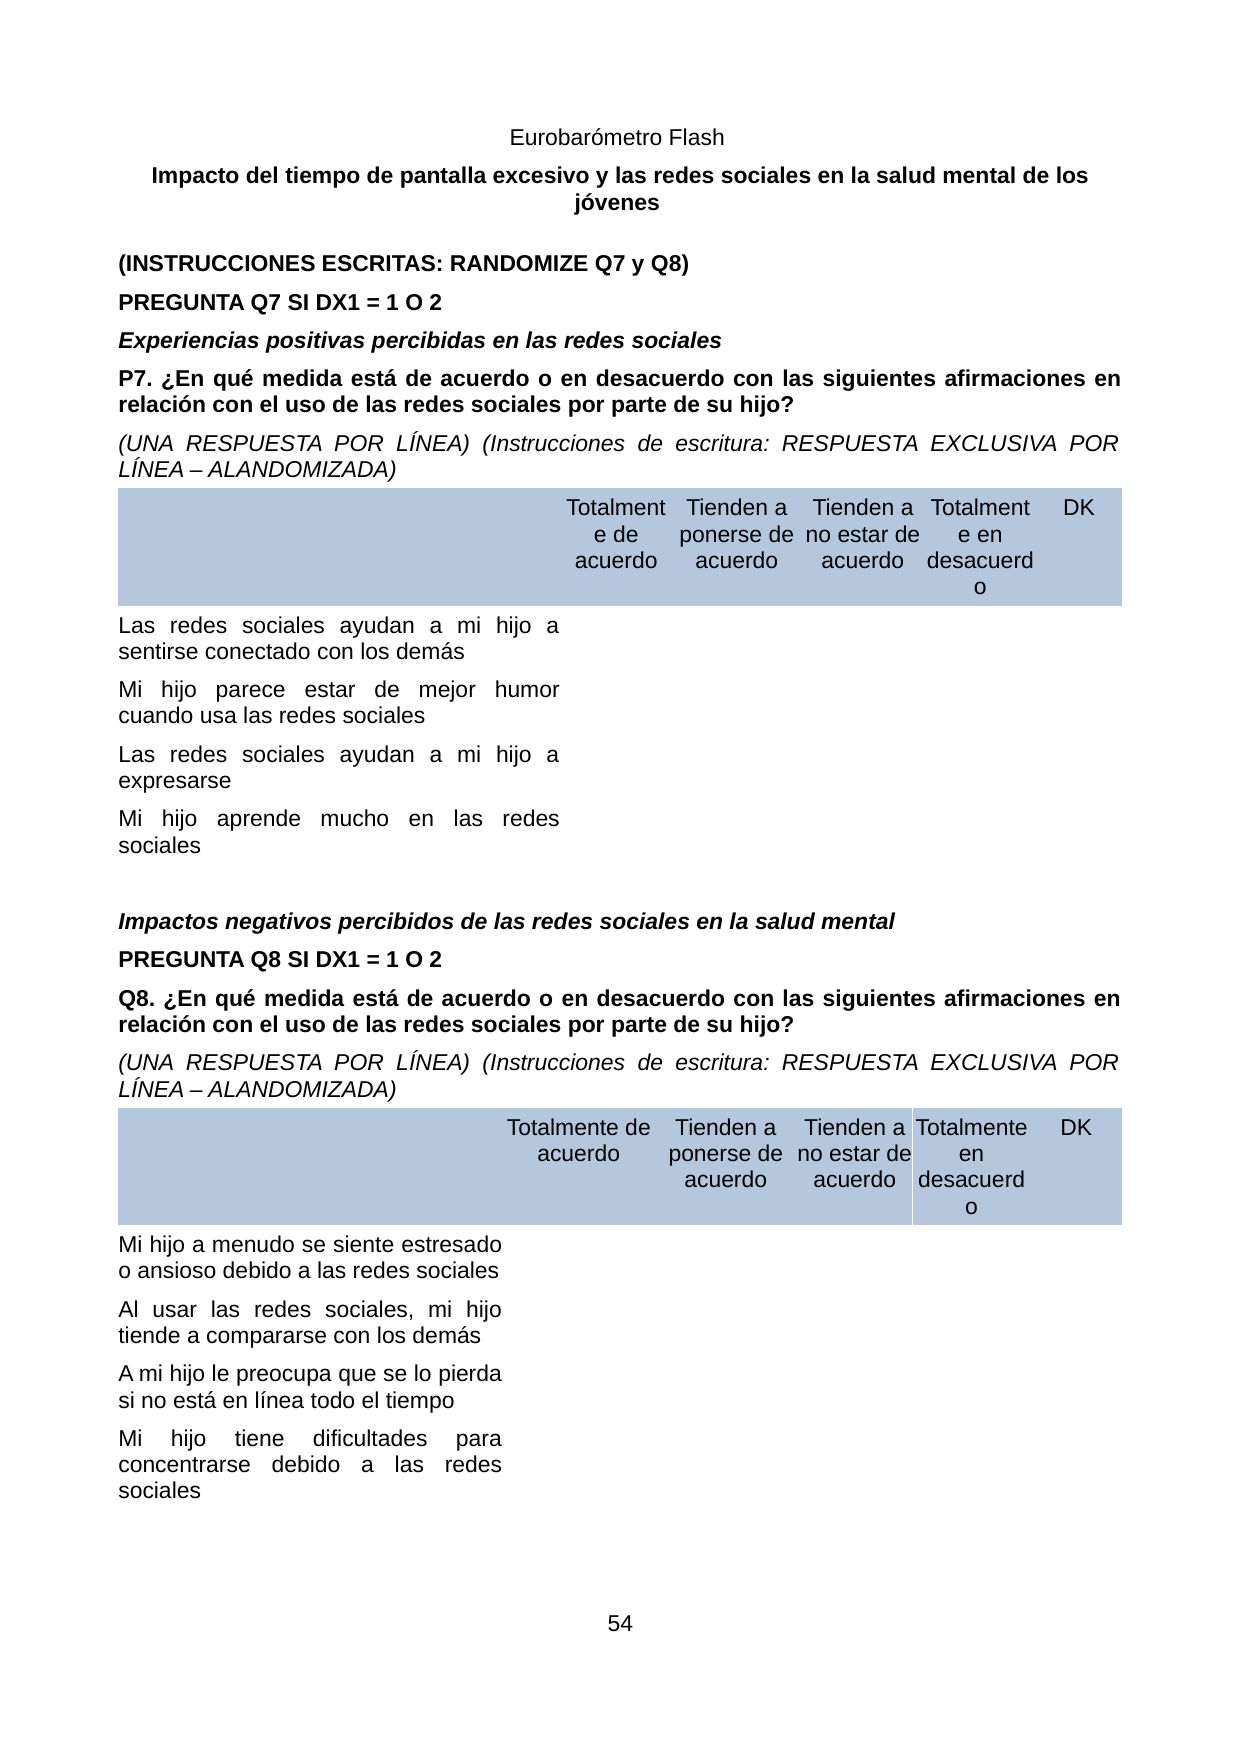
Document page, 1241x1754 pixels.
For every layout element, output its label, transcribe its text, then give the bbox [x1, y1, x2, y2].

text PREGUNTA Q7 SI DX1 = 1 O 2 [118, 289, 1122, 315]
table_cell [672, 670, 801, 735]
table_cell [801, 670, 924, 735]
table_cell [502, 1419, 655, 1510]
table_cell Las redes sociales ayudan a mi hijo a expresarse [118, 735, 560, 799]
table_cell Al usar las redes sociales, mi hijo tiende a compararse con los demás [118, 1290, 502, 1354]
table_cell Mi hijo aprende mucho en las redes sociales [118, 799, 560, 864]
table_cell [796, 1354, 912, 1419]
table_cell [672, 799, 801, 864]
text (UNA RESPUESTA POR LÍNEA) (Instrucciones de escritura: RESPUESTA EXCLUSIVA POR LÍNEA – ALANDOMIZADA) [118, 430, 1122, 482]
table_cell [502, 1225, 655, 1290]
text Q8. ¿En qué medida está de acuerdo o en desacuerdo con las siguientes afirmaciones en relación con el uso de las redes sociales por parte de su hijo? [118, 984, 1122, 1037]
table_cell [1036, 670, 1122, 735]
table_header Totalmente de acuerdo [560, 488, 672, 606]
table_cell [796, 1419, 912, 1510]
table_cell [913, 1354, 1030, 1419]
table_cell A mi hijo le preocupa que se lo pierda si no está en línea todo el tiempo [118, 1354, 502, 1419]
table_cell [1030, 1354, 1122, 1419]
table_header [118, 1108, 502, 1225]
table_cell [796, 1290, 912, 1354]
table_cell Las redes sociales ayudan a mi hijo a sentirse conectado con los demás [118, 606, 560, 670]
table_cell [655, 1290, 796, 1354]
text (INSTRUCCIONES ESCRITAS: RANDOMIZE Q7 y Q8) [118, 250, 1122, 277]
table_cell [913, 1419, 1030, 1510]
text (UNA RESPUESTA POR LÍNEA) (Instrucciones de escritura: RESPUESTA EXCLUSIVA POR LÍNEA – ALANDOMIZADA) [118, 1049, 1122, 1102]
table_cell [924, 670, 1036, 735]
table_header DK [1036, 488, 1122, 606]
table_cell [560, 799, 672, 864]
table_cell [924, 735, 1036, 799]
table_cell [796, 1225, 912, 1290]
table_header DK [1030, 1108, 1122, 1225]
table_header Totalmente en desacuerdo [913, 1108, 1030, 1225]
table_cell [913, 1290, 1030, 1354]
table_cell [1030, 1290, 1122, 1354]
table_cell [1030, 1225, 1122, 1290]
table_cell Mi hijo a menudo se siente estresado o ansioso debido a las redes sociales [118, 1225, 502, 1290]
table_cell [655, 1354, 796, 1419]
table_header Tienden a no estar de acuerdo [796, 1108, 912, 1225]
table_header Tienden a ponerse de acuerdo [672, 488, 801, 606]
text PREGUNTA Q8 SI DX1 = 1 O 2 [118, 946, 1122, 973]
text P7. ¿En qué medida está de acuerdo o en desacuerdo con las siguientes afirmaciones en relación con el uso de las redes sociales por parte de su hijo? [118, 365, 1122, 418]
table_cell Mi hijo parece estar de mejor humor cuando usa las redes sociales [118, 670, 560, 735]
text Impactos negativos percibidos de las redes sociales en la salud mental [118, 908, 1122, 934]
table_cell [1030, 1419, 1122, 1510]
table_cell [801, 735, 924, 799]
table_cell [913, 1225, 1030, 1290]
table_cell [801, 799, 924, 864]
table_header [118, 488, 560, 606]
table_cell [672, 606, 801, 670]
table_cell [502, 1354, 655, 1419]
table_cell [655, 1419, 796, 1510]
table_cell [924, 606, 1036, 670]
table_cell [1036, 606, 1122, 670]
table_header Totalmente de acuerdo [502, 1108, 655, 1225]
table_cell [502, 1290, 655, 1354]
table_header Totalmente en desacuerdo [924, 488, 1036, 606]
table_cell [1036, 735, 1122, 799]
table_cell [560, 670, 672, 735]
table_cell [560, 735, 672, 799]
table_cell [801, 606, 924, 670]
table_header Tienden a no estar de acuerdo [801, 488, 924, 606]
table_cell [672, 735, 801, 799]
table_cell [1036, 799, 1122, 864]
table_cell [655, 1225, 796, 1290]
table_header Tienden a ponerse de acuerdo [655, 1108, 796, 1225]
text Experiencias positivas percibidas en las redes sociales [118, 327, 1122, 353]
table_cell [924, 799, 1036, 864]
table_cell [560, 606, 672, 670]
table_cell Mi hijo tiene dificultades para concentrarse debido a las redes sociales [118, 1419, 502, 1510]
